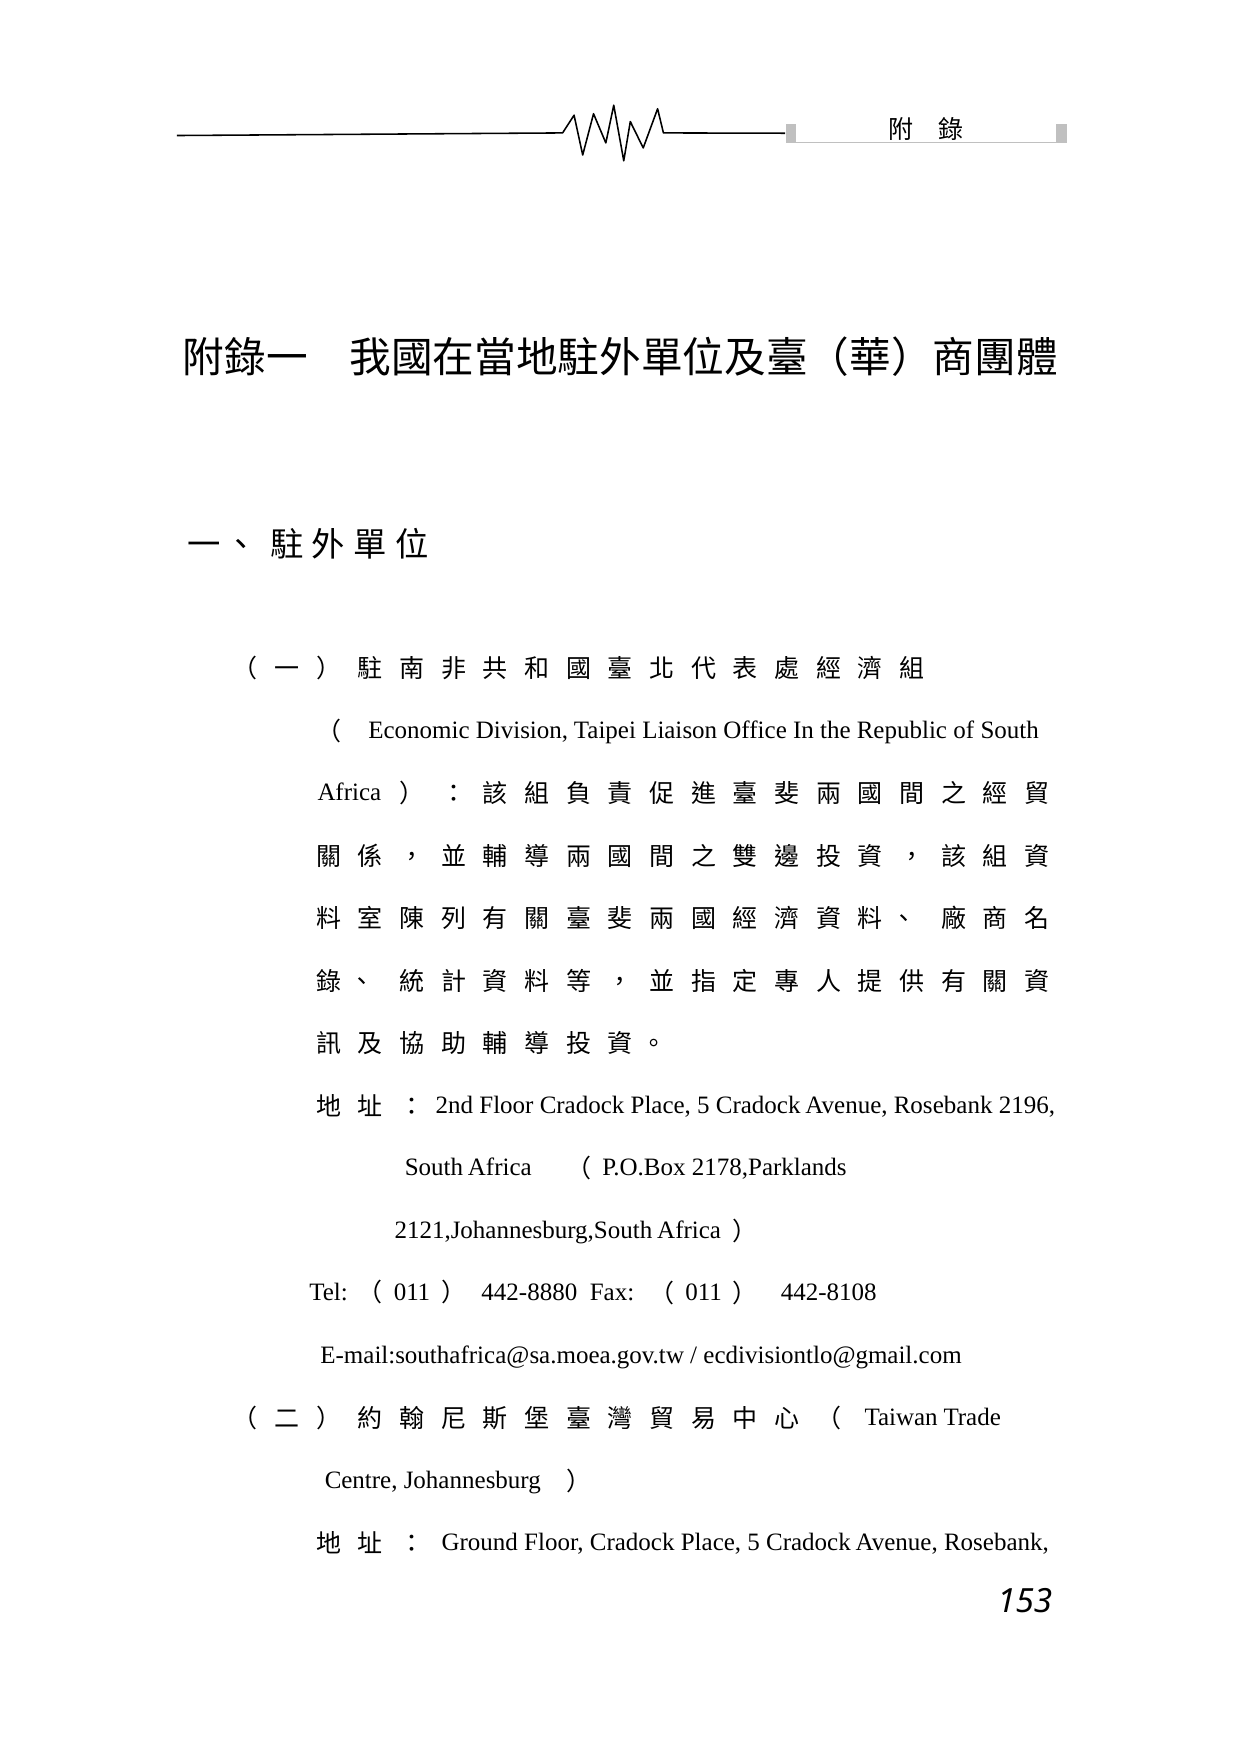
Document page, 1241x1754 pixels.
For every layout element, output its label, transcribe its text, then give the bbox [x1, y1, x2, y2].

text 一、駐外單位 [183, 500, 1058, 563]
text 地址：Ground Floor, Cradock Place, 5 Cradock Avenue, Rosebank, [281, 1500, 1058, 1563]
text E-mail:southafrica@sa.moea.gov.tw / ecdivisiontlo@gmail.com [281, 1313, 1058, 1375]
text （一）駐南非共和國臺北代表處經濟組（Economic Division, Taipei Liaison Office In the Republic of South Africa）：該組負責促進臺斐兩國間之經貿關係，並輔導兩國間之雙邊投資，該組資料室陳列有關臺斐兩國經濟資料、廠商名錄、統計資料等，並指定專人提供有關資訊及協助輔導投資。 [207, 625, 1058, 1063]
text 地址：2nd Floor Cradock Place, 5 Cradock Avenue, Rosebank 2196, South Africa （P.O.Box 2178,Parklands 2121,Johannesburg,South Africa） [281, 1063, 1058, 1250]
text 附錄一 我國在當地駐外單位及臺（華）商團體 [183, 313, 1058, 375]
text （二）約翰尼斯堡臺灣貿易中心（Taiwan Trade Centre, Johannesburg） [207, 1375, 1058, 1500]
text Tel:（011）442-8880 Fax:（011）442-8108 [281, 1250, 1058, 1313]
